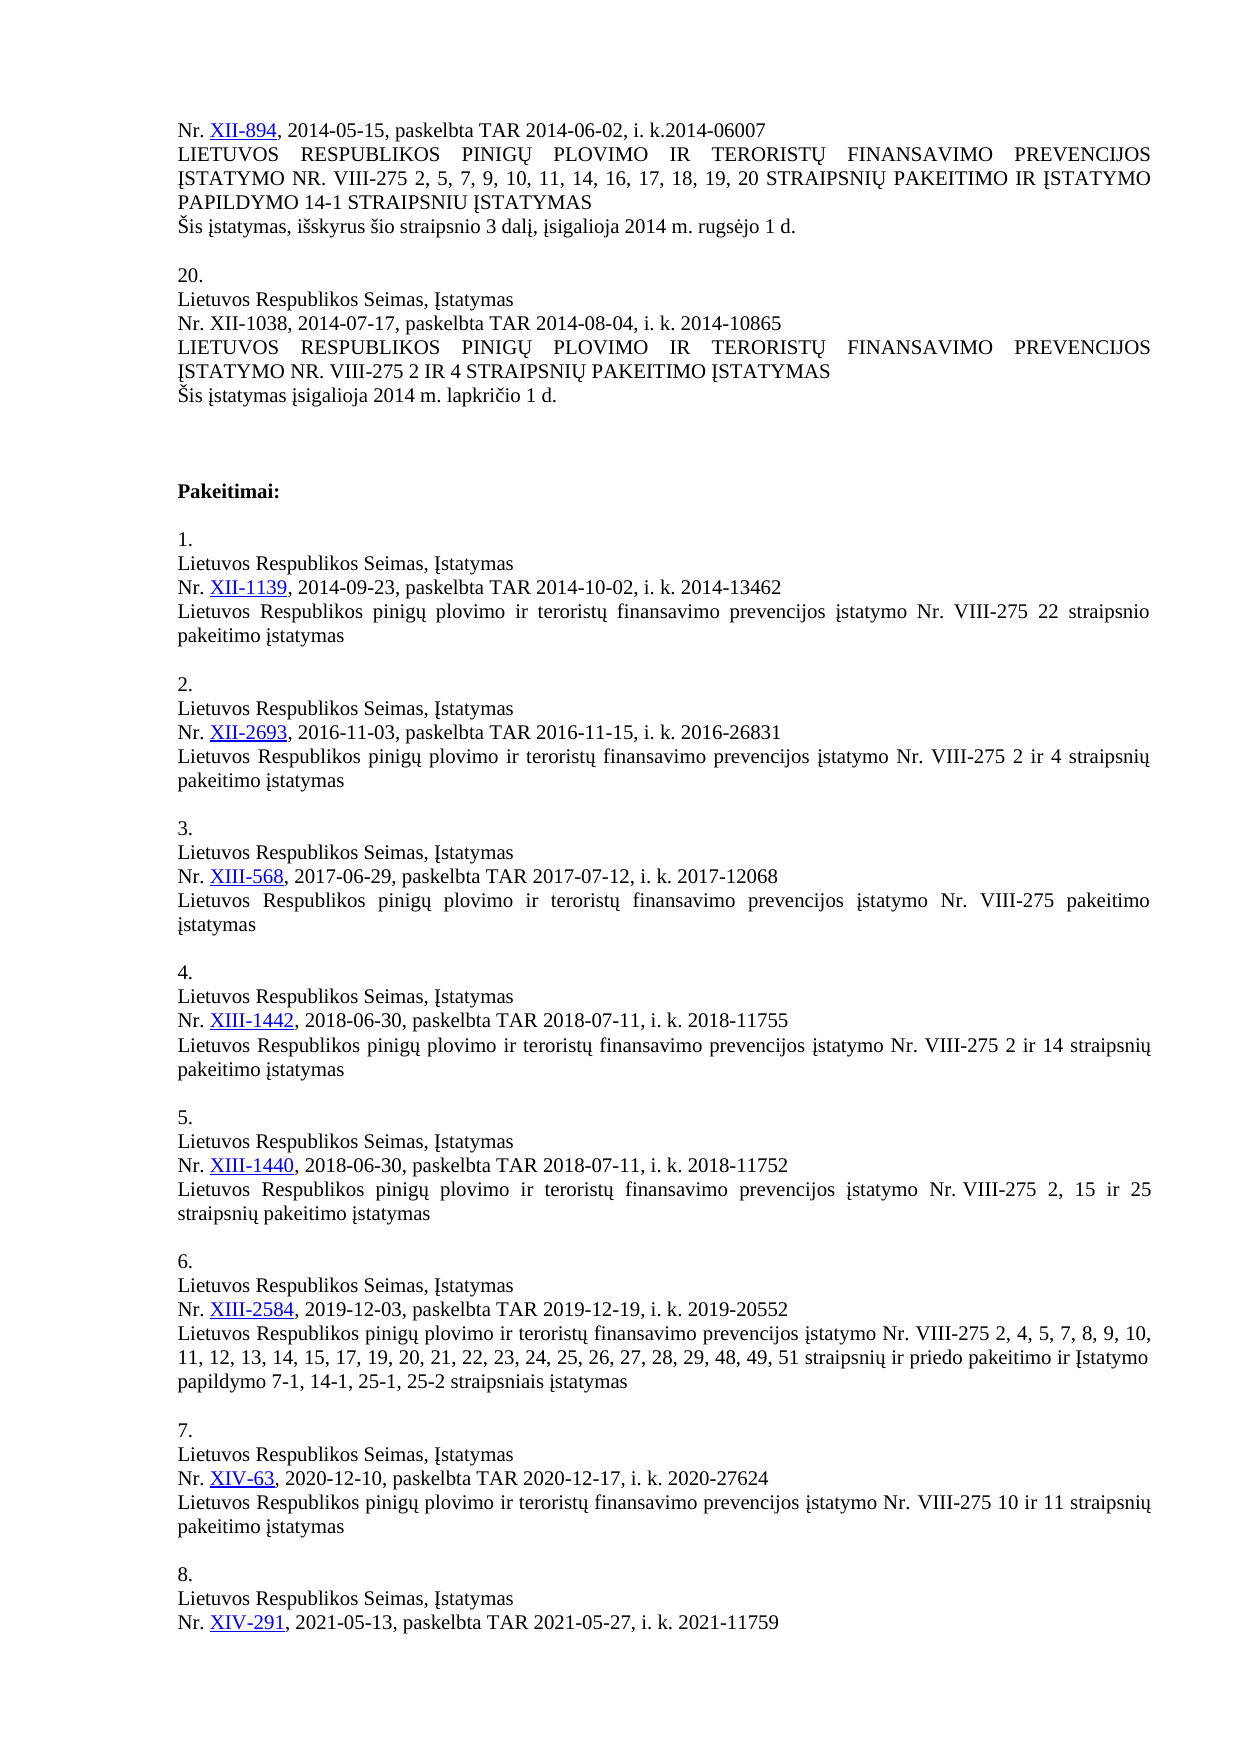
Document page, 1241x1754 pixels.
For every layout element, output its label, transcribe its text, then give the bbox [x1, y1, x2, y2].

text Nr. XII-894, 2014-05-15, paskelbta TAR 2014-06-02, i. k.2014-06007 [177, 118, 1152, 142]
text Nr. XII-1139, 2014-09-23, paskelbta TAR 2014-10-02, i. k. 2014-13462 [177, 575, 1152, 599]
text Lietuvos Respublikos Seimas, Įstatymas [177, 1442, 1152, 1466]
text Nr. XII-2693, 2016-11-03, paskelbta TAR 2016-11-15, i. k. 2016-26831 [177, 720, 1152, 744]
text Pakeitimai: [177, 479, 1152, 503]
text Šis įstatymas įsigalioja 2014 m. lapkričio 1 d. [177, 383, 1152, 407]
text 5. [177, 1105, 1152, 1129]
text Nr. XIII-1440, 2018-06-30, paskelbta TAR 2018-07-11, i. k. 2018-11752 [177, 1153, 1152, 1177]
text Lietuvos Respublikos pinigų plovimo ir teroristų finansavimo prevencijos įstatymo Nr. VIII-275 22 straipsnio pakeitimo įstatymas [177, 599, 1152, 647]
text Lietuvos Respublikos Seimas, Įstatymas [177, 984, 1152, 1008]
text Nr. XIII-2584, 2019-12-03, paskelbta TAR 2019-12-19, i. k. 2019-20552 [177, 1297, 1152, 1321]
text Lietuvos Respublikos Seimas, Įstatymas [177, 1129, 1152, 1153]
text 6. [177, 1249, 1152, 1273]
text Šis įstatymas, išskyrus šio straipsnio 3 dalį, įsigalioja 2014 m. rugsėjo 1 d. [177, 214, 1152, 238]
text 2. [177, 672, 1152, 696]
text Lietuvos Respublikos pinigų plovimo ir teroristų finansavimo prevencijos įstatymo Nr. VIII-275 2, 4, 5, 7, 8, 9, 10, 11, 12, 13, 14, 15, 17, 19, 20, 21, 22, 23, 24, 25, 26, 27, 28, 29, 48, 49, 51 straipsnių ir priedo pakeitimo ir Įstatymo papildymo 7-1, 14-1, 25-1, 25-2 straipsniais įstatymas [177, 1321, 1152, 1393]
text Lietuvos Respublikos Seimas, Įstatymas [177, 1586, 1152, 1610]
text LIETUVOS RESPUBLIKOS PINIGŲ PLOVIMO IR TERORISTŲ FINANSAVIMO PREVENCIJOS ĮSTATYMO NR. VIII-275 2, 5, 7, 9, 10, 11, 14, 16, 17, 18, 19, 20 STRAIPSNIŲ PAKEITIMO IR ĮSTATYMO PAPILDYMO 14-1 STRAIPSNIU ĮSTATYMAS [177, 142, 1152, 214]
text Lietuvos Respublikos Seimas, Įstatymas [177, 1273, 1152, 1297]
text Lietuvos Respublikos Seimas, Įstatymas [177, 696, 1152, 720]
text 20. [177, 262, 1152, 287]
text Nr. XIV-63, 2020-12-10, paskelbta TAR 2020-12-17, i. k. 2020-27624 [177, 1466, 1152, 1490]
text Lietuvos Respublikos pinigų plovimo ir teroristų finansavimo prevencijos įstatymo Nr. VIII-275 10 ir 11 straipsnių pakeitimo įstatymas [177, 1490, 1152, 1538]
text Lietuvos Respublikos Seimas, Įstatymas [177, 840, 1152, 864]
text 3. [177, 816, 1152, 840]
text Lietuvos Respublikos pinigų plovimo ir teroristų finansavimo prevencijos įstatymo Nr. VIII-275 2 ir 14 straipsnių pakeitimo įstatymas [177, 1032, 1152, 1081]
text Lietuvos Respublikos Seimas, Įstatymas [177, 287, 1152, 311]
text Nr. XIV-291, 2021-05-13, paskelbta TAR 2021-05-27, i. k. 2021-11759 [177, 1610, 1152, 1634]
text 1. [177, 527, 1152, 551]
text 7. [177, 1417, 1152, 1442]
text Lietuvos Respublikos Seimas, Įstatymas [177, 551, 1152, 575]
text Nr. XIII-1442, 2018-06-30, paskelbta TAR 2018-07-11, i. k. 2018-11755 [177, 1008, 1152, 1032]
text Nr. XII-1038, 2014-07-17, paskelbta TAR 2014-08-04, i. k. 2014-10865 [177, 311, 1152, 335]
text Lietuvos Respublikos pinigų plovimo ir teroristų finansavimo prevencijos įstatymo Nr. VIII-275 pakeitimo įstatymas [177, 888, 1152, 936]
text 4. [177, 960, 1152, 984]
text LIETUVOS RESPUBLIKOS PINIGŲ PLOVIMO IR TERORISTŲ FINANSAVIMO PREVENCIJOS ĮSTATYMO NR. VIII-275 2 IR 4 STRAIPSNIŲ PAKEITIMO ĮSTATYMAS [177, 335, 1152, 383]
text Nr. XIII-568, 2017-06-29, paskelbta TAR 2017-07-12, i. k. 2017-12068 [177, 864, 1152, 888]
text Lietuvos Respublikos pinigų plovimo ir teroristų finansavimo prevencijos įstatymo Nr. VIII-275 2 ir 4 straipsnių pakeitimo įstatymas [177, 744, 1152, 792]
text Lietuvos Respublikos pinigų plovimo ir teroristų finansavimo prevencijos įstatymo Nr. VIII-275 2, 15 ir 25 straipsnių pakeitimo įstatymas [177, 1177, 1152, 1225]
text 8. [177, 1562, 1152, 1586]
